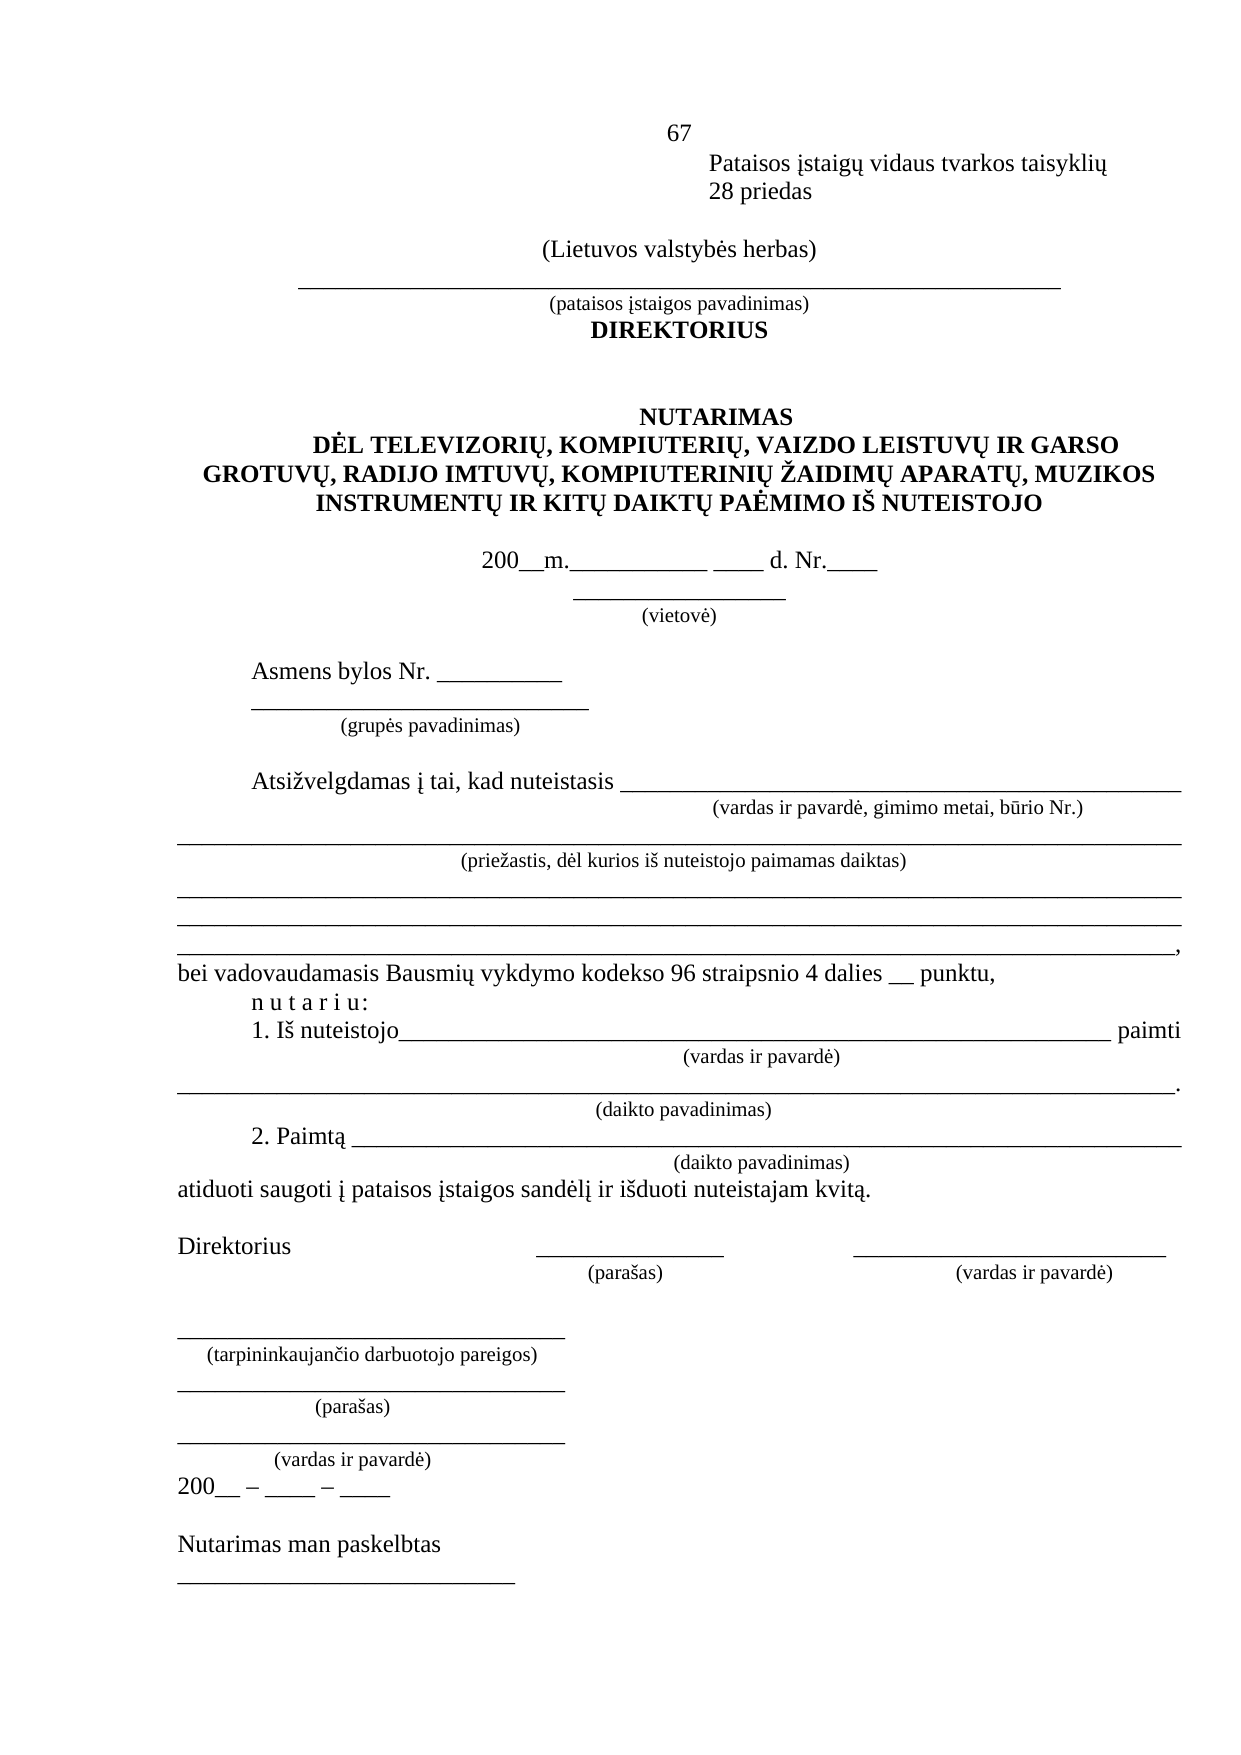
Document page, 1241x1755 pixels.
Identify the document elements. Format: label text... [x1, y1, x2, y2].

text (vardas ir pavardė, gimimo metai, būrio Nr.) [177, 795, 1181, 819]
text (parašas) [177, 1394, 1181, 1418]
text NUTARIMAS [177, 402, 1181, 430]
text _________________ [177, 574, 1181, 603]
text (daikto pavadinimas) [177, 1150, 1181, 1174]
text _______________________________ [177, 1418, 1181, 1447]
text (vietovė) [177, 603, 1181, 627]
text Nutarimas man paskelbtas [177, 1529, 1181, 1558]
text , [177, 929, 1181, 958]
text DIREKTORIUS [177, 315, 1181, 344]
text (parašas) (vardas ir pavardė) [177, 1260, 1181, 1284]
text 28 priedas [177, 176, 1181, 205]
text (pataisos įstaigos pavadinimas) [177, 291, 1181, 315]
text (vardas ir pavardė) [177, 1447, 1181, 1471]
text . [177, 1068, 1181, 1097]
text atiduoti saugoti į pataisos įstaigos sandėlį ir išduoti nuteistajam kvitą. [177, 1174, 1181, 1203]
text bei vadovaudamasis Bausmių vykdymo kodekso 96 straipsnio 4 dalies __ punktu, [177, 958, 1181, 987]
text _______________________________ [177, 1366, 1181, 1394]
text nutariu: [177, 987, 1181, 1015]
text 200__m.___________ ____ d. Nr.____ [177, 545, 1181, 574]
text DĖL TELEVIZORIŲ, KOMPIUTERIŲ, VAIZDO LEISTUVŲ IR GARSO GROTUVŲ, RADIJO IMTUVŲ, KOMPIUTERINIŲ ŽAIDIMŲ APARATŲ, MUZIKOS INSTRUMENTŲ IR KITŲ DAIKTŲ PAĖMIMO IŠ NUTEISTOJO [177, 430, 1181, 517]
text _____________________________________________________________ [177, 263, 1181, 291]
text Direktorius _______________ _________________________ [177, 1231, 1181, 1260]
text (grupės pavadinimas) [177, 713, 1181, 737]
text Atsižvelgdamas į tai, kad nuteistasis [177, 766, 1181, 795]
text 2. Paimtą [177, 1121, 1181, 1150]
text Pataisos įstaigų vidaus tvarkos taisyklių [709, 148, 1181, 176]
text _______________________________ [177, 1313, 1181, 1342]
text 1. Iš nuteistojo paimti [177, 1015, 1181, 1044]
text ___________________________ [177, 1558, 1181, 1586]
text (Lietuvos valstybės herbas) [177, 234, 1181, 263]
text 200__ – ____ – ____ [177, 1471, 1181, 1500]
text ___________________________ [177, 684, 1181, 713]
text (vardas ir pavardė) [177, 1044, 1181, 1068]
text Asmens bylos Nr. __________ [177, 656, 1181, 684]
text (priežastis, dėl kurios iš nuteistojo paimamas daiktas) [177, 848, 1181, 872]
text (tarpininkaujančio darbuotojo pareigos) [177, 1342, 1181, 1366]
text (daikto pavadinimas) [177, 1097, 1181, 1121]
